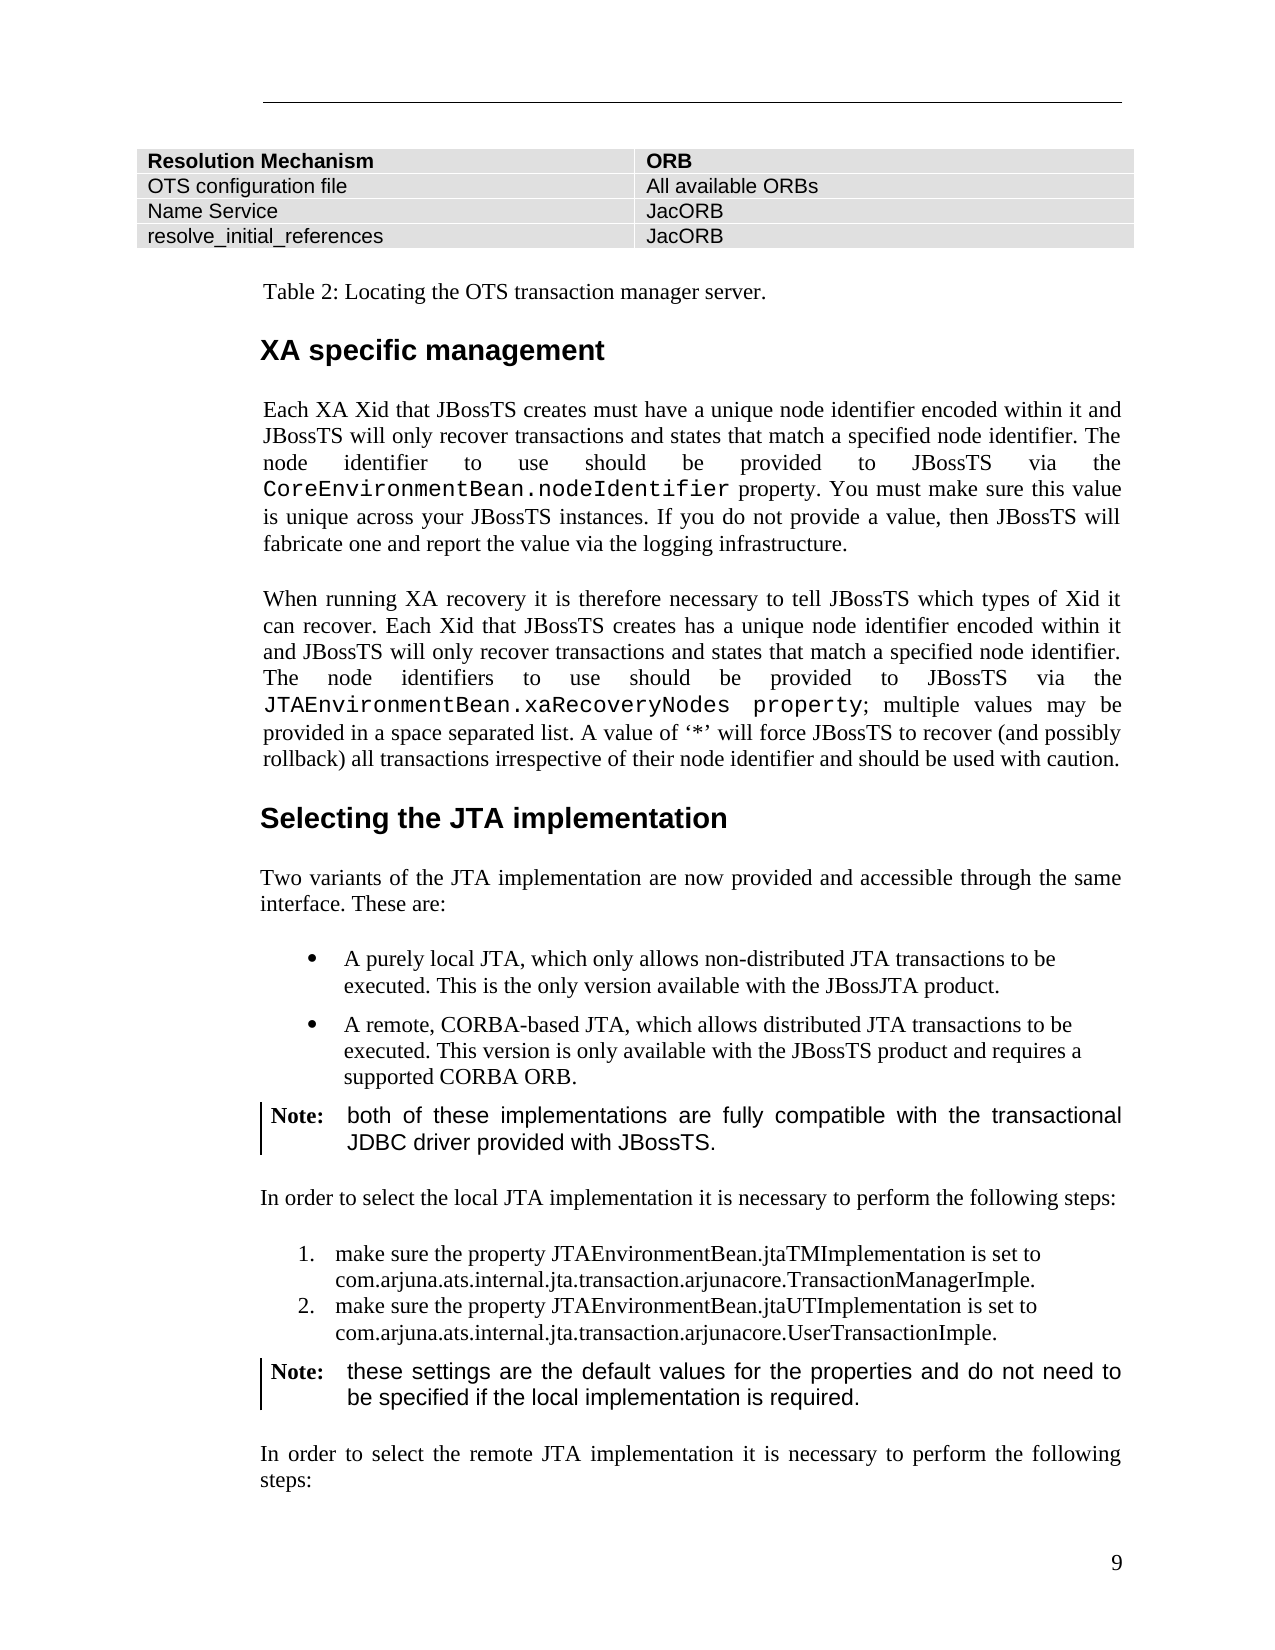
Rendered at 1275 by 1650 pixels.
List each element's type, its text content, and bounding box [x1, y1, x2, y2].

text Table 2: Locating the OTS transaction manager server. [263, 278, 1122, 304]
text In order to select the remote JTA implementation it is necessary to perform the following steps: [260, 1439, 1122, 1492]
text Two variants of the JTA implementation are now provided and accessible through the same interface. These are: [260, 863, 1122, 916]
table_cell Name Service [137, 199, 634, 223]
table_cell JacORB [635, 224, 1134, 248]
subtitle XA specific management [148, 333, 1122, 367]
text When running XA recovery it is therefore necessary to tell JBossTS which types of Xid it can recover. Each Xid that JBossTS creates has a unique node identifier encoded within it and JBossTS will only recover transactions and states that match a specified node identifier. The node identifiers to use should be provided to JBossTS via the JTAEnvironmentBean.xaRecoveryNodes property; multiple values may be provided in a space separated list. A value of ‘*’ will force JBossTS to recover (and possibly rollback) all transactions irrespective of their node identifier and should be used with caution. [263, 585, 1122, 772]
list both of these implementations are fully compatible with the transactional JDBC driver provided with JBossTS. [262, 1102, 1122, 1155]
list make sure the property JTAEnvironmentBean.jtaTMImplementation is set to com.arjuna.ats.internal.jta.transaction.arjunacore.TransactionManagerImple. [298, 1240, 1122, 1292]
list these settings are the default values for the properties and do not need to be specified if the local implementation is required. [262, 1358, 1122, 1410]
subtitle Selecting the JTA implementation [148, 801, 1122, 834]
table_header ORB [635, 149, 1134, 173]
table_header Resolution Mechanism [137, 149, 634, 173]
text Each XA Xid that JBossTS creates must have a unique node identifier encoded within it and JBossTS will only recover transactions and states that match a specified node identifier. The node identifier to use should be provided to JBossTS via the CoreEnvironmentBean.nodeIdentifier property. You must make sure this value is unique across your JBossTS instances. If you do not provide a value, then JBossTS will fabricate one and report the value via the logging infrastructure. [263, 396, 1122, 556]
table_cell resolve_initial_references [137, 224, 634, 248]
table_cell All available ORBs [635, 174, 1134, 198]
list A remote, CORBA-based JTA, which allows distributed JTA transactions to be executed. This version is only available with the JBossTS product and requires a supported CORBA ORB. [308, 1011, 1122, 1090]
list make sure the property JTAEnvironmentBean.jtaUTImplementation is set to com.arjuna.ats.internal.jta.transaction.arjunacore.UserTransactionImple. [298, 1292, 1122, 1345]
table_cell OTS configuration file [137, 174, 634, 198]
list A purely local JTA, which only allows non-distributed JTA transactions to be executed. This is the only version available with the JBossJTA product. [308, 945, 1122, 998]
table_cell JacORB [635, 199, 1134, 223]
text In order to select the local JTA implementation it is necessary to perform the following steps: [260, 1184, 1122, 1211]
